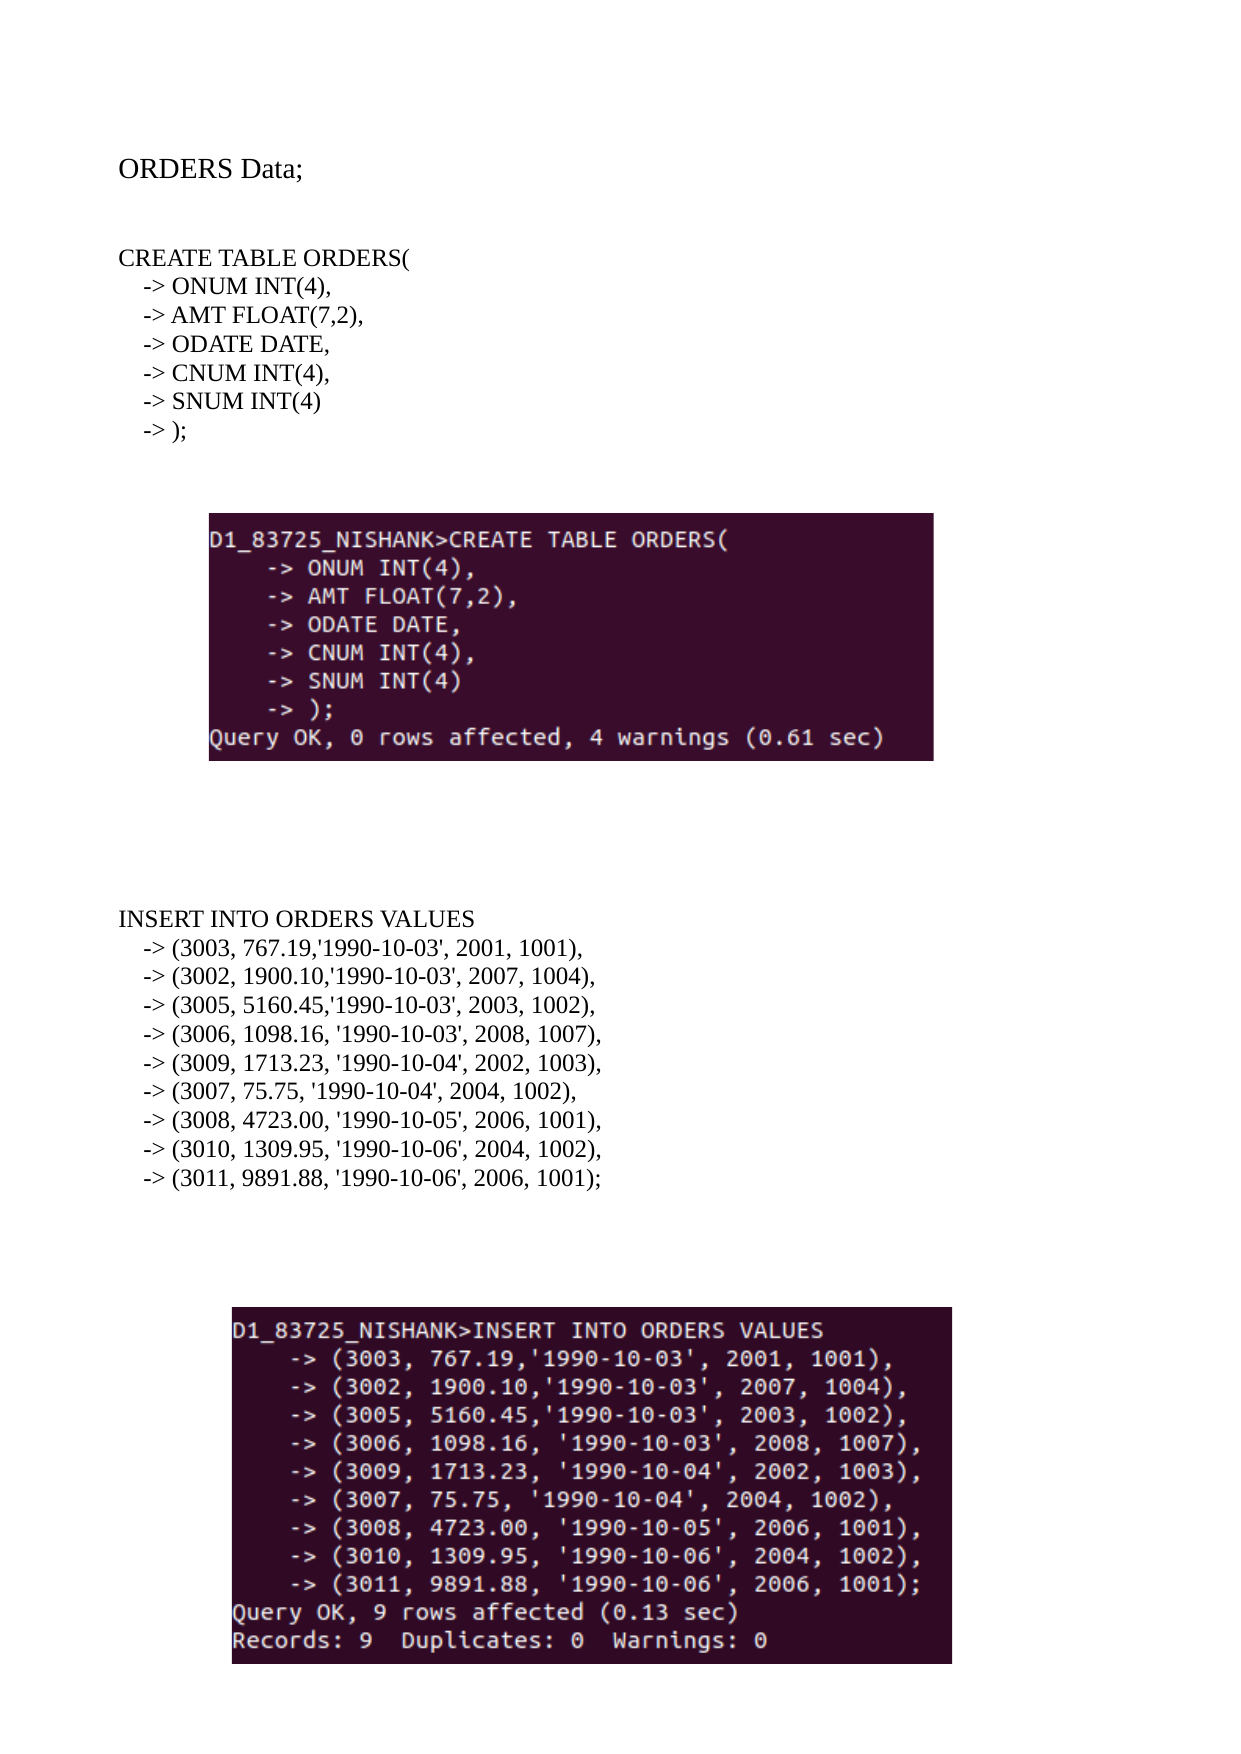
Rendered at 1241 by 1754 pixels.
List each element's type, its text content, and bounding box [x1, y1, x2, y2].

text -> (3007, 75.75, '1990-10-04', 2004, 1002), [118, 1076, 1122, 1105]
picture [208, 513, 934, 761]
text -> ODATE DATE, [118, 329, 1122, 358]
text -> (3010, 1309.95, '1990-10-06', 2004, 1002), [118, 1134, 1122, 1163]
text -> (3003, 767.19,'1990-10-03', 2001, 1001), [118, 933, 1122, 961]
text -> AMT FLOAT(7,2), [118, 300, 1122, 329]
text -> CNUM INT(4), [118, 358, 1122, 386]
text -> ONUM INT(4), [118, 271, 1122, 300]
text INSERT INTO ORDERS VALUES [118, 904, 1122, 933]
text -> SNUM INT(4) [118, 386, 1122, 415]
picture [231, 1307, 953, 1664]
text -> (3002, 1900.10,'1990-10-03', 2007, 1004), [118, 961, 1122, 990]
text -> (3006, 1098.16, '1990-10-03', 2008, 1007), [118, 1019, 1122, 1048]
text CREATE TABLE ORDERS( [118, 243, 1122, 271]
text -> (3011, 9891.88, '1990-10-06', 2006, 1001); [118, 1163, 1122, 1191]
text -> (3009, 1713.23, '1990-10-04', 2002, 1003), [118, 1048, 1122, 1076]
text -> (3005, 5160.45,'1990-10-03', 2003, 1002), [118, 990, 1122, 1019]
text -> ); [118, 415, 1122, 444]
text -> (3008, 4723.00, '1990-10-05', 2006, 1001), [118, 1105, 1122, 1134]
text ORDERS Data; [118, 152, 1122, 185]
